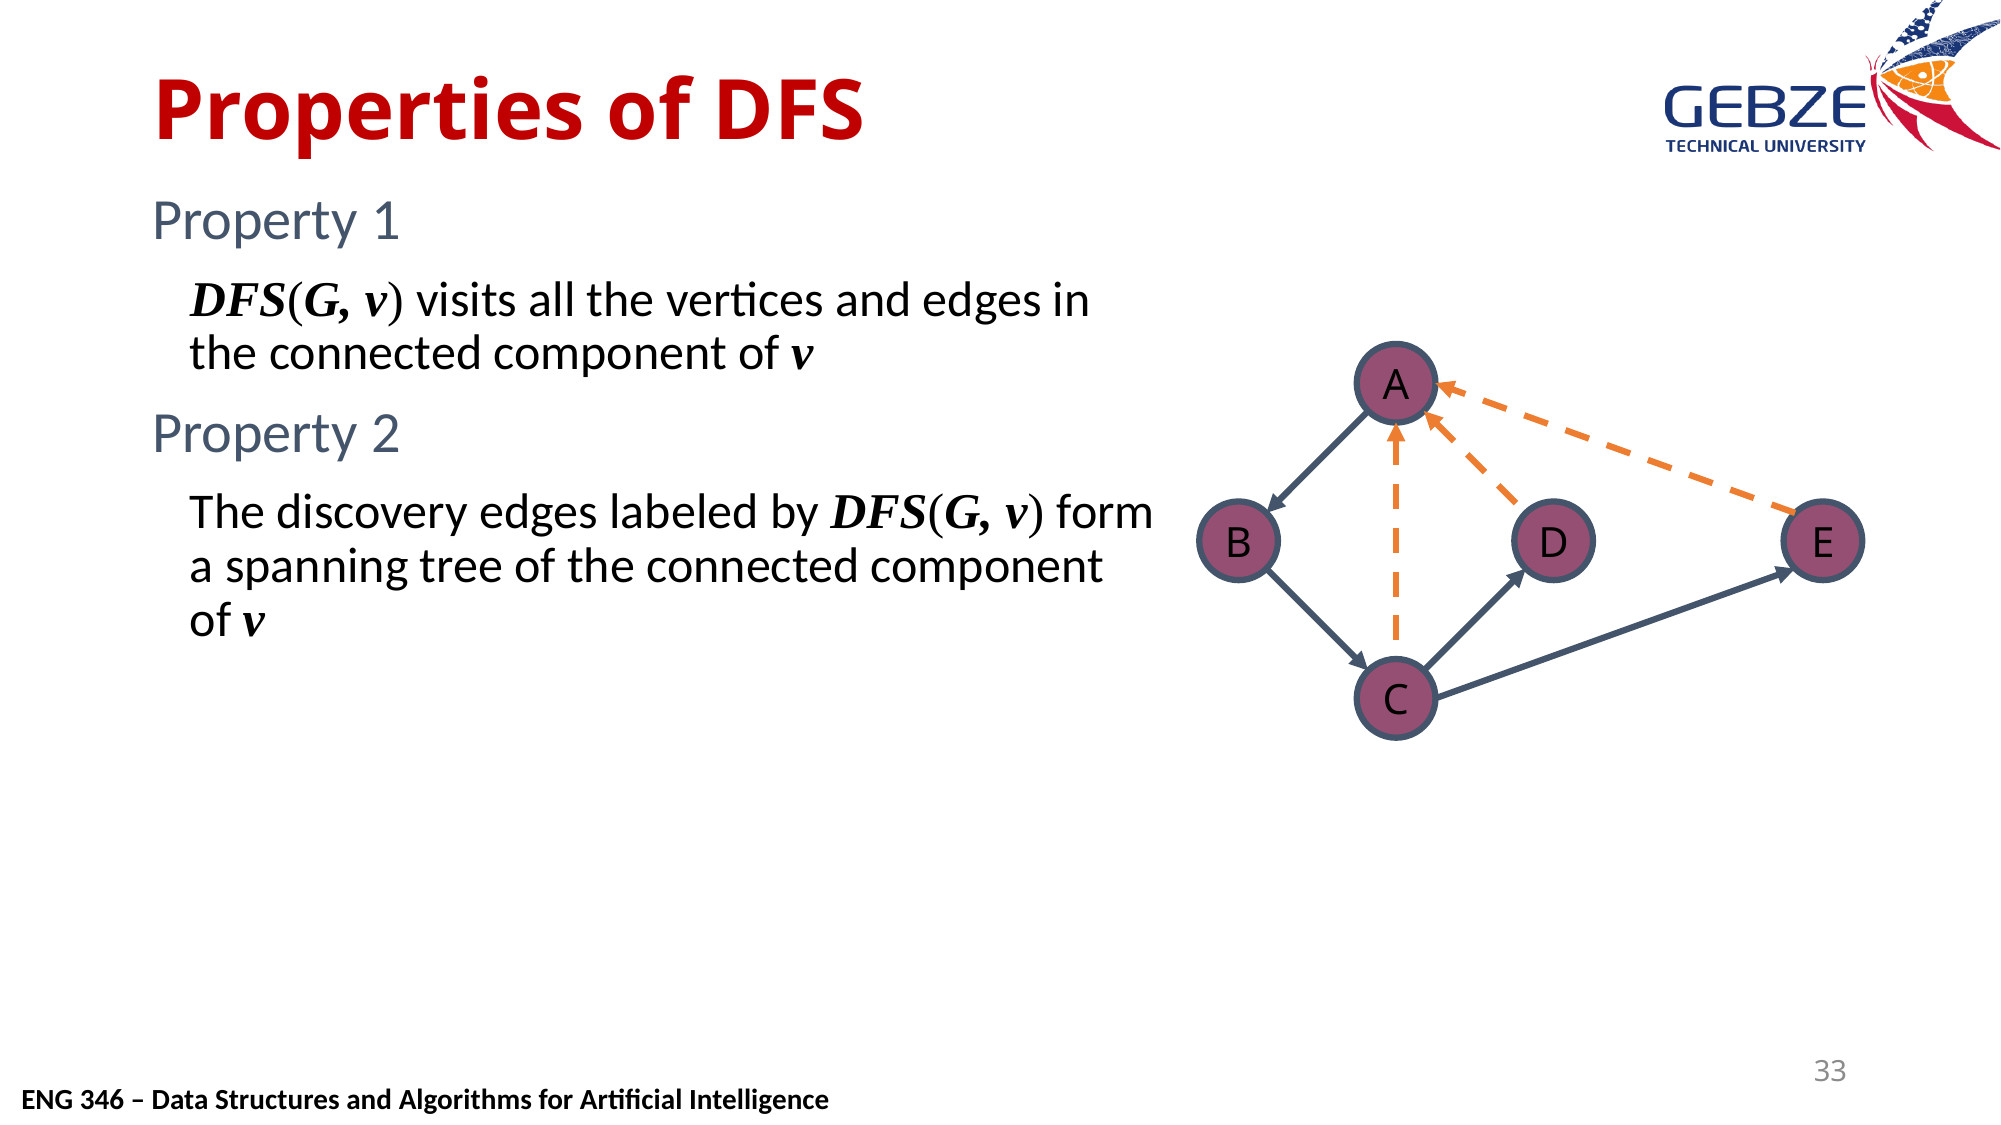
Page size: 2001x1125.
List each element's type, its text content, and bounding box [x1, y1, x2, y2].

text_box B [1199, 501, 1278, 581]
title Properties of DFS [137, 59, 1863, 166]
list Property 1 DFS(G, v) visits all the vertices and edges in the connected component of v Property 2 The discovery edges labeled by DFS(G, v) form a spanning tree of the connected component of v [137, 181, 1171, 1013]
text_box C [1356, 658, 1436, 738]
picture [1665, 0, 2001, 152]
text_box E [1783, 501, 1863, 581]
slide_number [1412, 1042, 1863, 1103]
text_box D [1514, 501, 1594, 581]
text_box A [1356, 343, 1436, 423]
